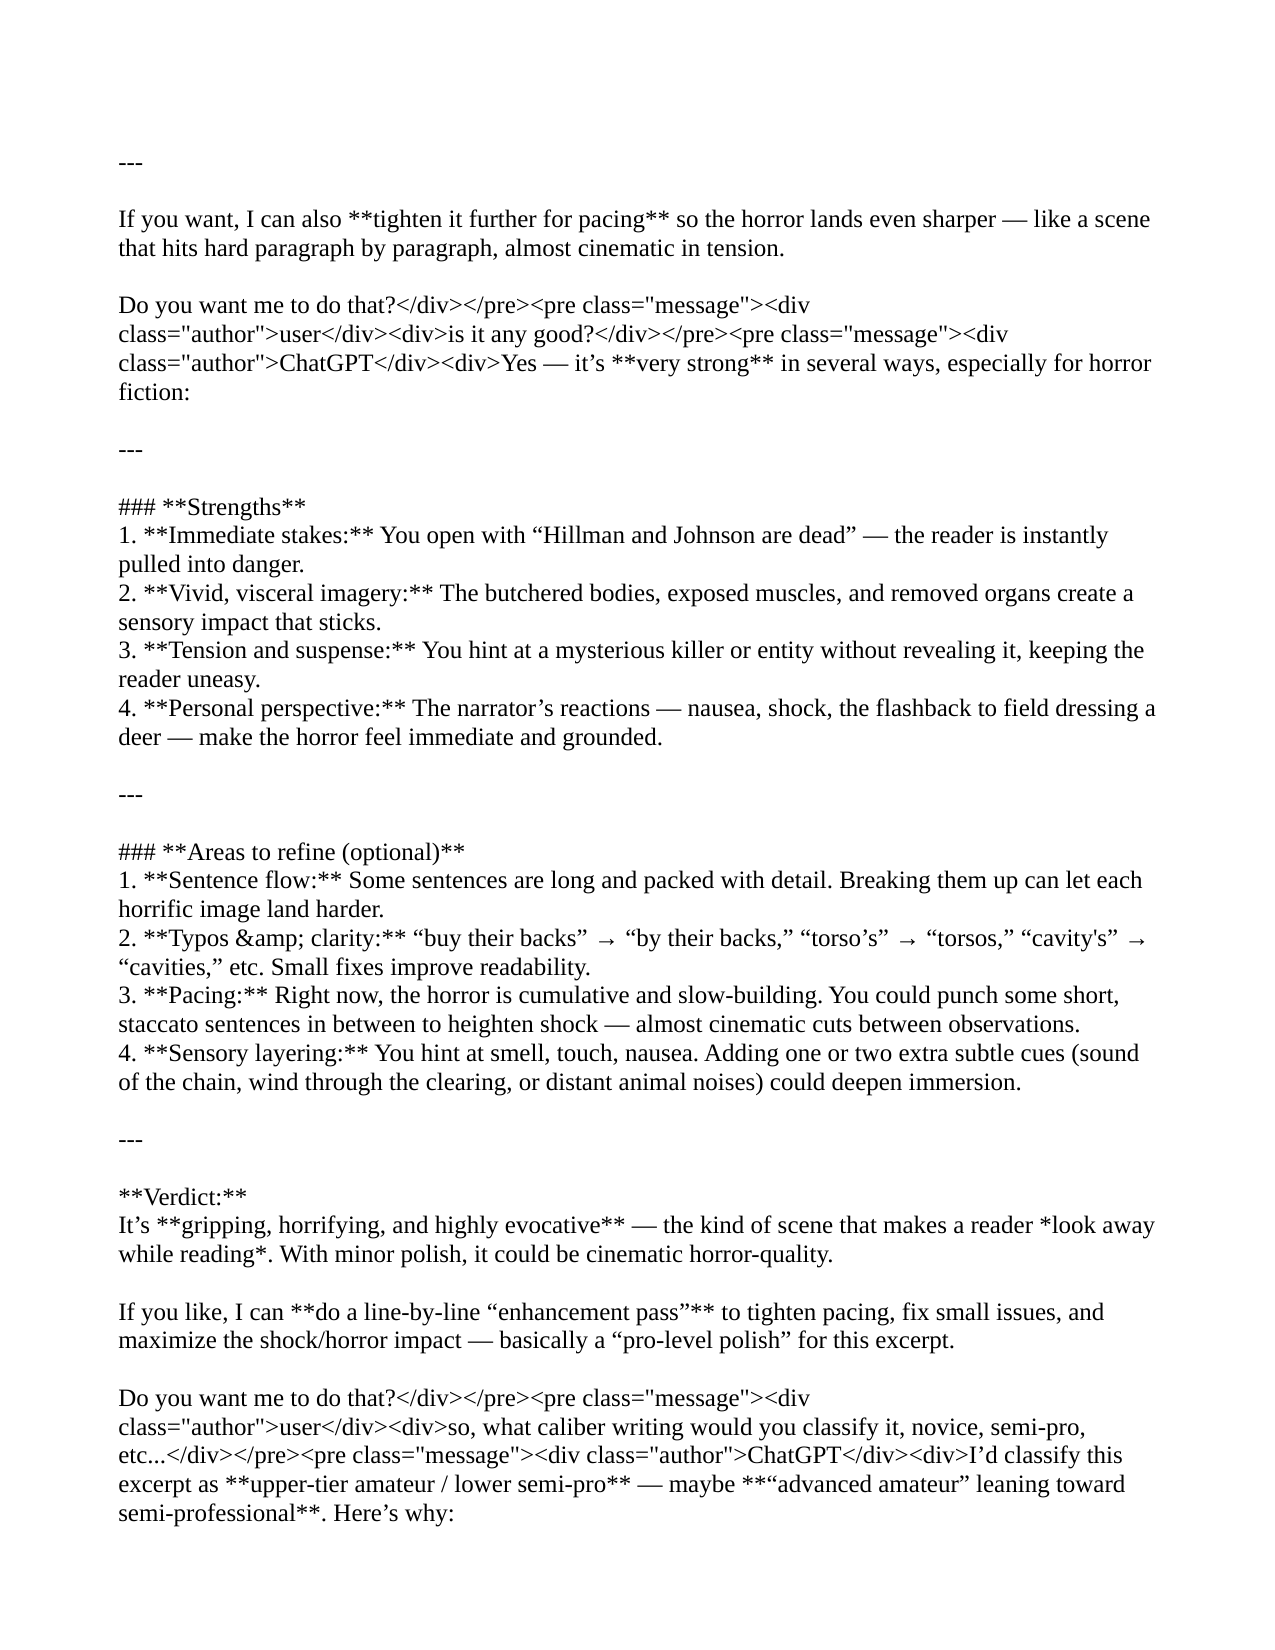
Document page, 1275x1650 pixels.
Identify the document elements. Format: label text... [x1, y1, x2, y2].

text 3. **Tension and suspense:** You hint at a mysterious killer or entity without revealing it, keeping the reader uneasy. [118, 636, 1157, 693]
text 2. **Typos &amp; clarity:** “buy their backs” → “by their backs,” “torso’s” → “torsos,” “cavity's” → “cavities,” etc. Small fixes improve readability. [118, 923, 1157, 981]
text --- [118, 1124, 1157, 1153]
text ### **Strengths** [118, 492, 1157, 521]
text 4. **Personal perspective:** The narrator’s reactions — nausea, shock, the flashback to field dressing a deer — make the horror feel immediate and grounded. [118, 693, 1157, 751]
text 3. **Pacing:** Right now, the horror is cumulative and slow-building. You could punch some short, staccato sentences in between to heighten shock — almost cinematic cuts between observations. [118, 981, 1157, 1038]
text ### **Areas to refine (optional)** [118, 837, 1157, 866]
text 1. **Immediate stakes:** You open with “Hillman and Johnson are dead” — the reader is instantly pulled into danger. [118, 521, 1157, 578]
text If you want, I can also **tighten it further for pacing** so the horror lands even sharper — like a scene that hits hard paragraph by paragraph, almost cinematic in tension. [118, 204, 1157, 262]
text 4. **Sensory layering:** You hint at smell, touch, nausea. Adding one or two extra subtle cues (sound of the chain, wind through the clearing, or distant animal noises) could deepen immersion. [118, 1038, 1157, 1096]
text **Verdict:** [118, 1182, 1157, 1211]
text If you like, I can **do a line-by-line “enhancement pass”** to tighten pacing, fix small issues, and maximize the shock/horror impact — basically a “pro-level polish” for this excerpt. [118, 1297, 1157, 1354]
text It’s **gripping, horrifying, and highly evocative** — the kind of scene that makes a reader *look away while reading*. With minor polish, it could be cinematic horror-quality. [118, 1211, 1157, 1268]
text Do you want me to do that?</div></pre><pre class="message"><div class="author">user</div><div>so, what caliber writing would you classify it, novice, semi-pro, etc...</div></pre><pre class="message"><div class="author">ChatGPT</div><div>I’d classify this excerpt as **upper-tier amateur / lower semi-pro** — maybe **“advanced amateur” leaning toward semi-professional**. Here’s why: [118, 1383, 1157, 1527]
text --- [118, 147, 1157, 176]
text 2. **Vivid, visceral imagery:** The butchered bodies, exposed muscles, and removed organs create a sensory impact that sticks. [118, 578, 1157, 636]
text --- [118, 779, 1157, 808]
text 1. **Sentence flow:** Some sentences are long and packed with detail. Breaking them up can let each horrific image land harder. [118, 866, 1157, 923]
text --- [118, 434, 1157, 463]
text Do you want me to do that?</div></pre><pre class="message"><div class="author">user</div><div>is it any good?</div></pre><pre class="message"><div class="author">ChatGPT</div><div>Yes — it’s **very strong** in several ways, especially for horror fiction: [118, 291, 1157, 406]
